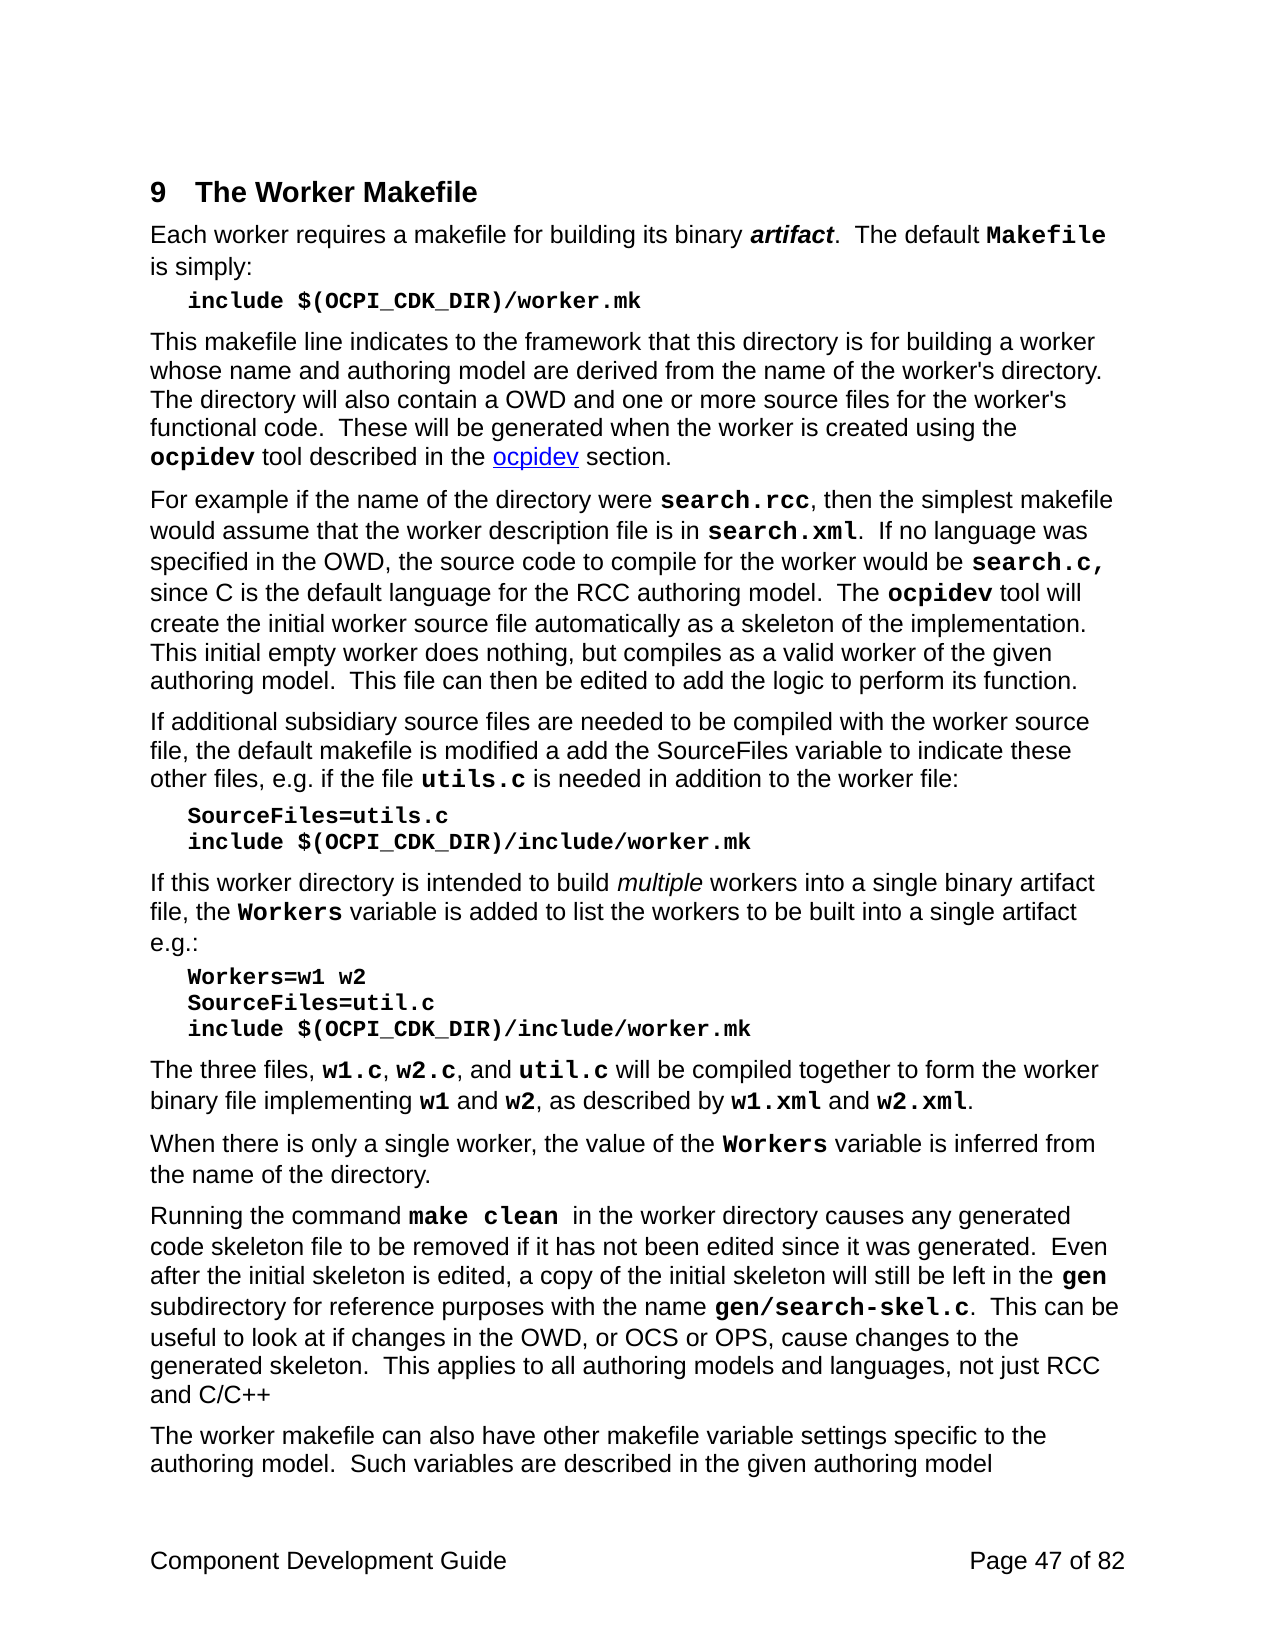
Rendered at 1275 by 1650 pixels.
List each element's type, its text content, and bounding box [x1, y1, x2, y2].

text When there is only a single worker, the value of the Workers variable is inferred from the name of the directory. [150, 1129, 1125, 1189]
text Running the command make clean in the worker directory causes any generated code skeleton file to be removed if it has not been edited since it was generated. Even after the initial skeleton is edited, a copy of the initial skeleton will still be left in the gen subdirectory for reference purposes with the name gen/search-skel.c. This can be useful to look at if changes in the OWD, or OCS or OPS, cause changes to the generated skeleton. This applies to all authoring models and languages, not just RCC and C/C++ [150, 1201, 1125, 1409]
text Each worker requires a makefile for building its binary artifact. The default Makefile is simply: [150, 221, 1125, 280]
text If this worker directory is intended to build multiple workers into a single binary artifact file, the Workers variable is added to list the workers to be built into a single artifact e.g.: [150, 868, 1125, 957]
text If additional subsidiary source files are needed to be compiled with the worker source file, the default makefile is modified a add the SourceFiles variable to indicate these other files, e.g. if the file utils.c is needed in addition to the worker file: [150, 707, 1125, 795]
subtitle The Worker Makefile [150, 175, 1125, 208]
text The three files, w1.c, w2.c, and util.c will be compiled together to form the worker binary file implementing w1 and w2, as described by w1.xml and w2.xml. [150, 1055, 1125, 1117]
text include $(OCPI_CDK_DIR)/worker.mk [187, 289, 1125, 315]
text SourceFiles=utils.c include $(OCPI_CDK_DIR)/include/worker.mk [187, 804, 1125, 856]
text The worker makefile can also have other makefile variable settings specific to the authoring model. Such variables are described in the given authoring model [150, 1421, 1125, 1478]
text This makefile line indicates to the framework that this directory is for building a worker whose name and authoring model are derived from the name of the worker's directory. The directory will also contain a OWD and one or more source files for the worker's functional code. These will be generated when the worker is created using the ocpidev tool described in the ocpidev section. [150, 327, 1125, 473]
text For example if the name of the directory were search.rcc, then the simplest makefile would assume that the worker description file is in search.xml. If no language was specified in the OWD, the source code to compile for the worker would be search.c, since C is the default language for the RCC authoring model. The ocpidev tool will create the initial worker source file automatically as a skeleton of the implementation. This initial empty worker does nothing, but compiles as a valid worker of the given authoring model. This file can then be edited to add the logic to perform its function. [150, 485, 1125, 695]
text Workers=w1 w2 SourceFiles=util.c include $(OCPI_CDK_DIR)/include/worker.mk [187, 966, 1125, 1043]
